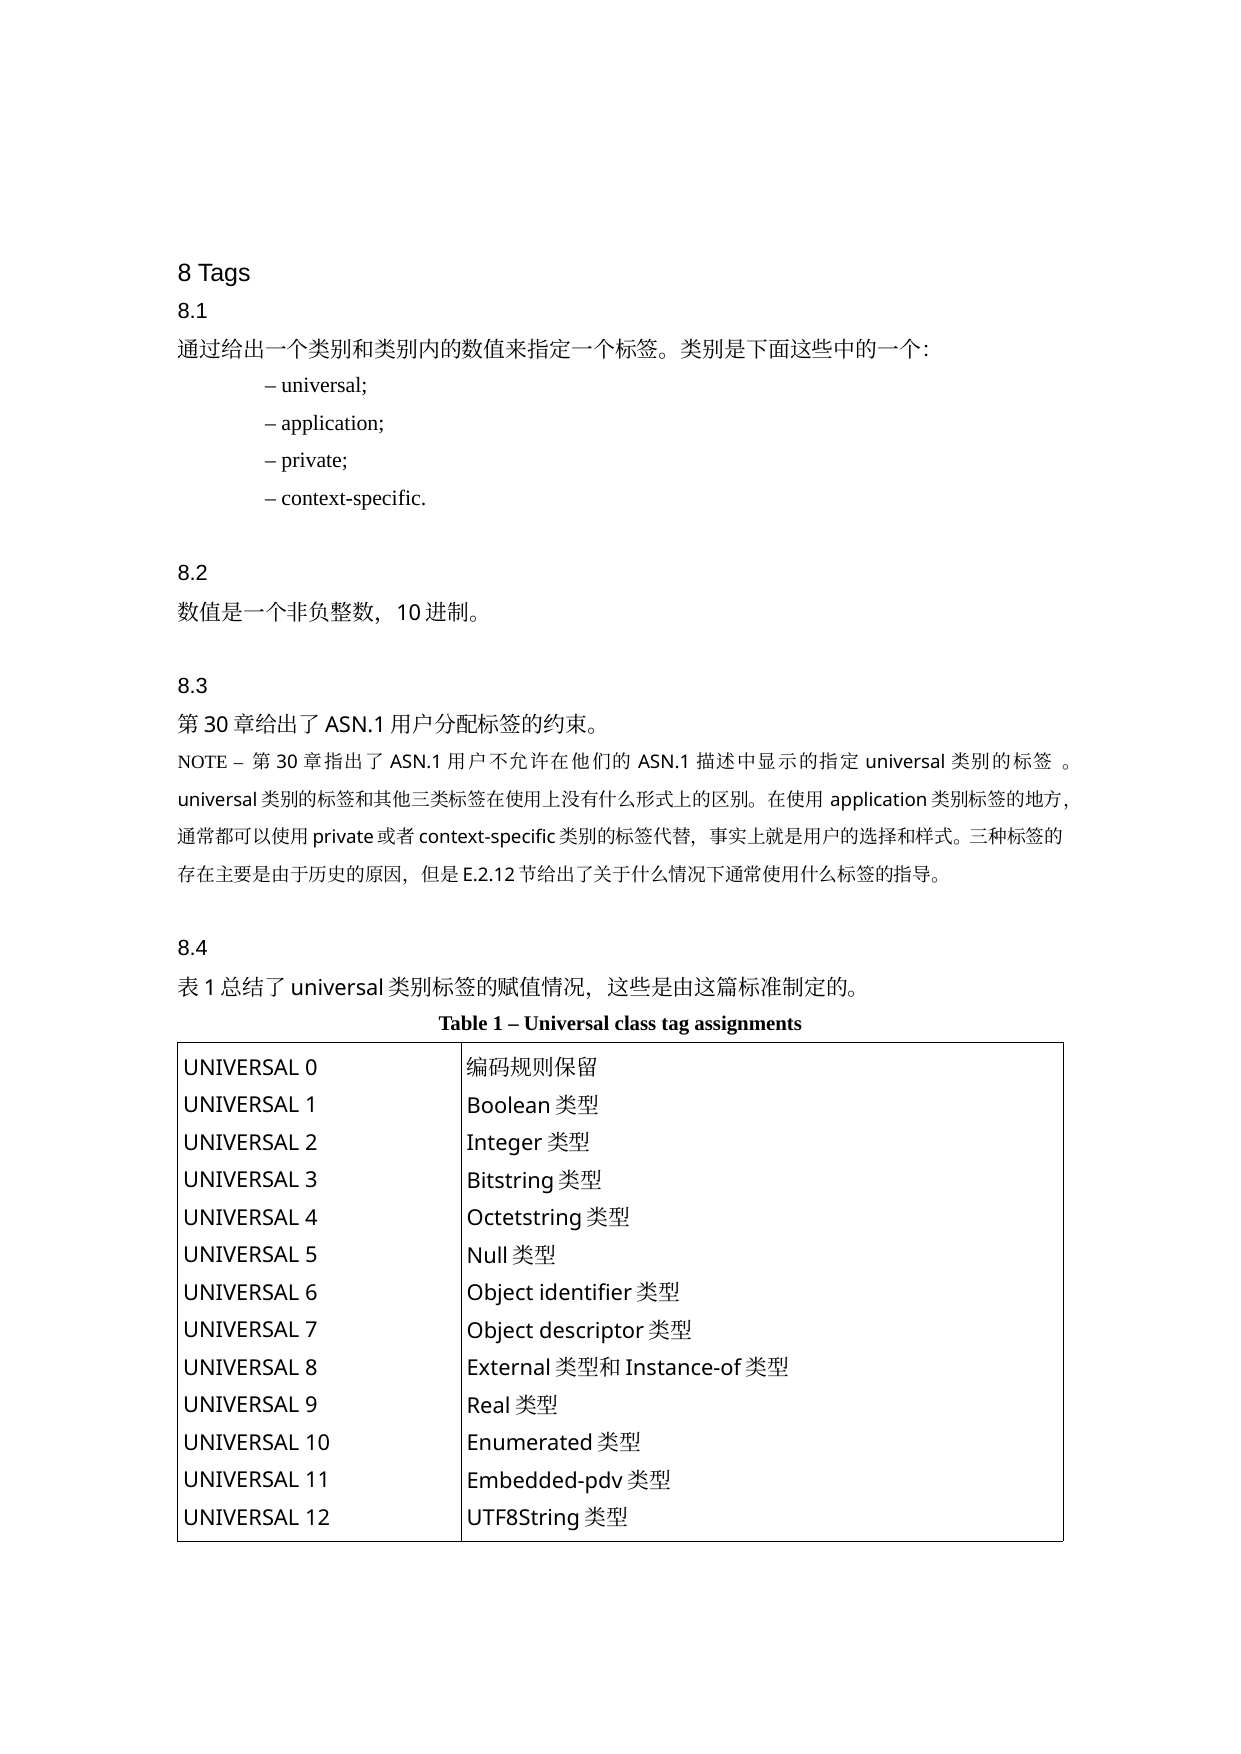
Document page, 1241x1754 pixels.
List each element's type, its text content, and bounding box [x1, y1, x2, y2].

text – private; [177, 442, 1063, 479]
subtitle 8.2 [177, 554, 1063, 592]
text Table 1 – Universal class tag assignments [177, 1004, 1063, 1042]
subtitle 8.1 [177, 292, 1063, 329]
subtitle 8.4 [177, 929, 1063, 967]
text 数值是一个非负整数，10进制。 [177, 592, 1063, 629]
text – context-specific. [177, 479, 1063, 517]
text – application; [177, 404, 1063, 442]
table_header 编码规则保留 Boolean类型 Integer类型 Bitstring类型 Octetstring类型 Null类型 Object identifier类型 Object descriptor类型 External类型和Instance-of类型 Real类型 Enumerated类型 Embedded-pdv类型 UTF8String类型 [462, 1043, 1063, 1541]
text – universal; [177, 367, 1063, 404]
subtitle 8.3 [177, 667, 1063, 704]
text 通过给出一个类别和类别内的数值来指定一个标签。类别是下面这些中的一个： [177, 329, 1063, 367]
subtitle 8 Tags [177, 254, 1063, 292]
table_header UNIVERSAL 0 UNIVERSAL 1 UNIVERSAL 2 UNIVERSAL 3 UNIVERSAL 4 UNIVERSAL 5 UNIVERSAL 6 UNIVERSAL 7 UNIVERSAL 8 UNIVERSAL 9 UNIVERSAL 10 UNIVERSAL 11 UNIVERSAL 12 [178, 1043, 461, 1541]
text 表1总结了universal类别标签的赋值情况，这些是由这篇标准制定的。 [177, 967, 1063, 1004]
text NOTE – 第30章指出了ASN.1用户不允许在他们的ASN.1描述中显示的指定universal类别的标签。universal类别的标签和其他三类标签在使用上没有什么形式上的区别。在使用application类别标签的地方，通常都可以使用private或者context-specific类别的标签代替，事实上就是用户的选择和样式。三种标签的存在主要是由于历史的原因，但是E.2.12节给出了关于什么情况下通常使用什么标签的指导。 [177, 742, 1063, 892]
text 第30章给出了ASN.1用户分配标签的约束。 [177, 704, 1063, 742]
